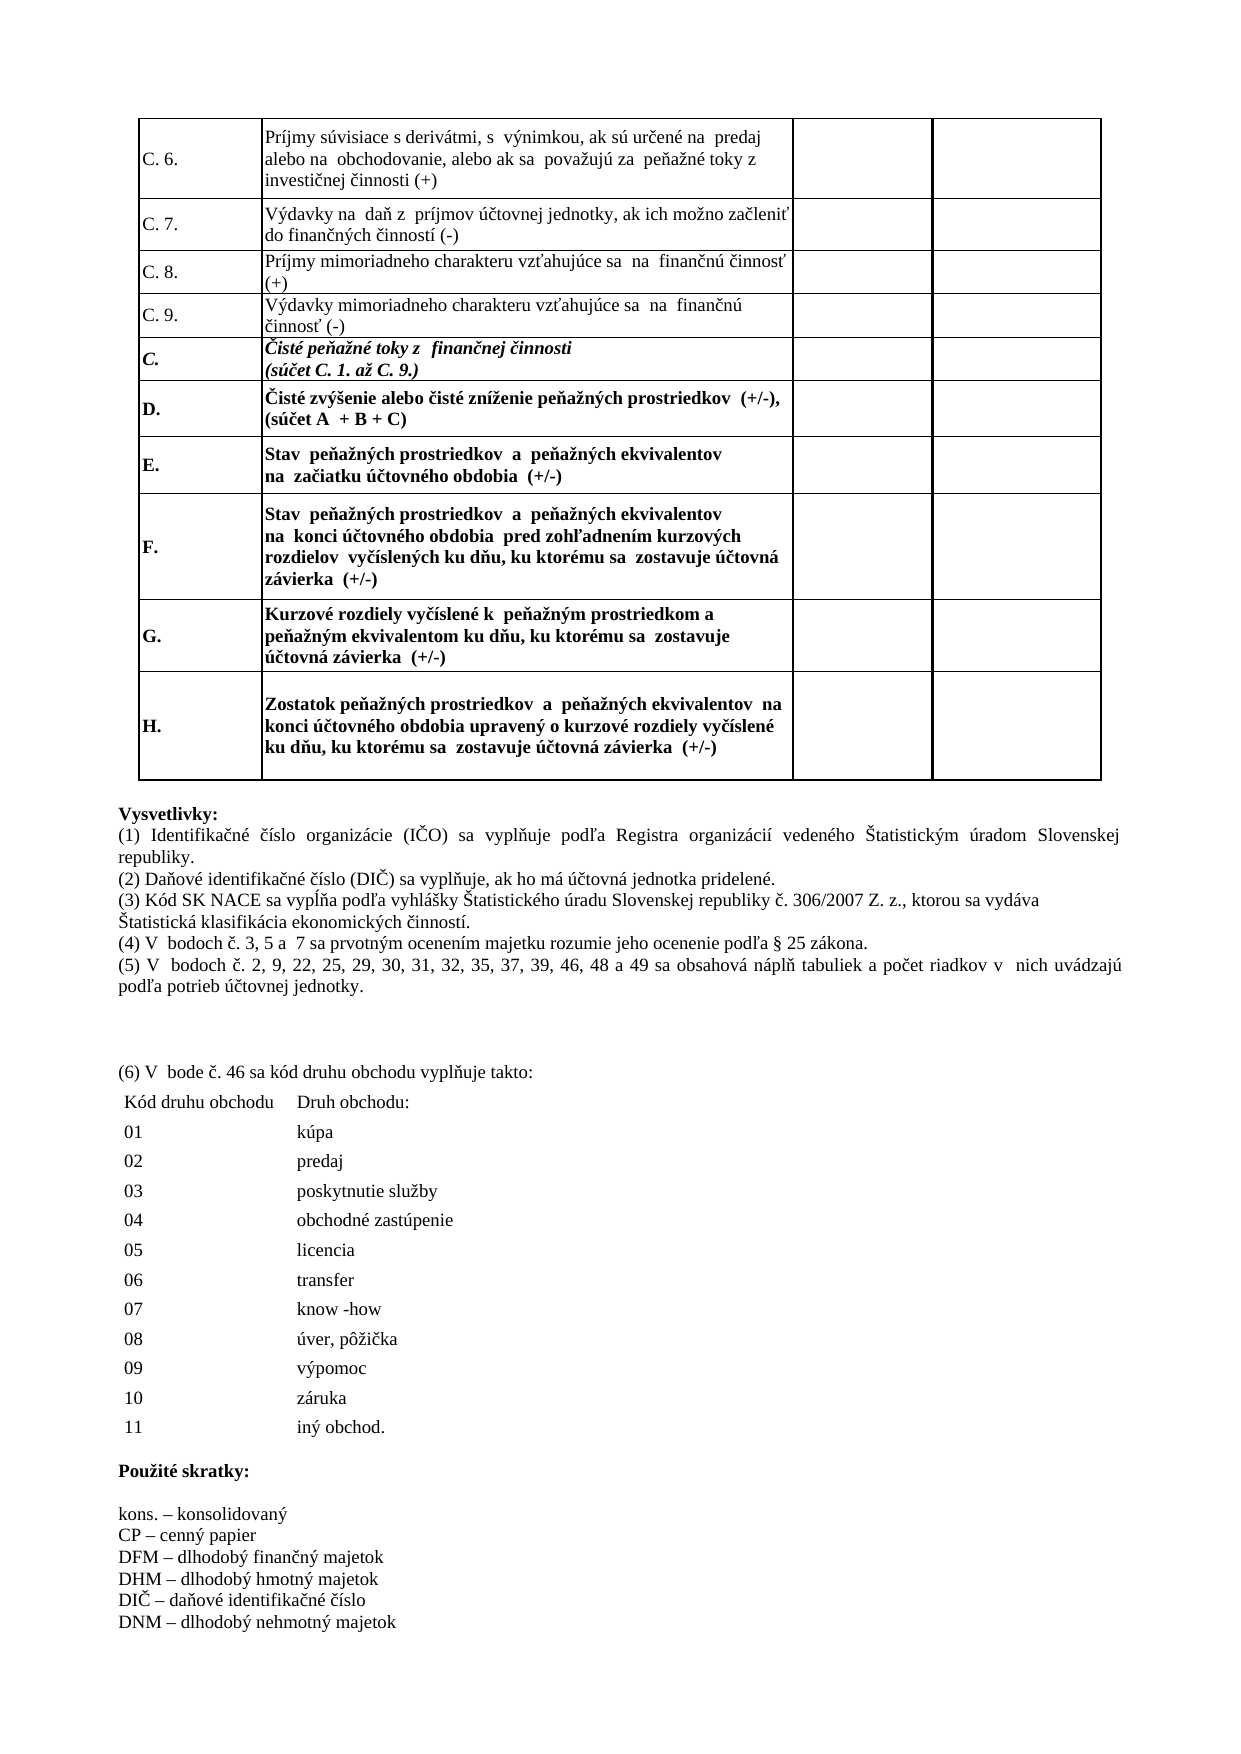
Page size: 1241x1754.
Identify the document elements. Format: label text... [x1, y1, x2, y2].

text (2) Daňové identifikačné číslo (DIČ) sa vyplňuje, ak ho má účtovná jednotka pridelené. [118, 867, 1122, 889]
table_cell Stav peňažných prostriedkov a peňažných ekvivalentov na začiatku účtovného obdobia (+/-) [263, 437, 792, 493]
table_cell know -how [289, 1290, 474, 1320]
text (5) V bodoch č. 2, 9, 22, 25, 29, 30, 31, 32, 35, 37, 39, 46, 48 a 49 sa obsahová náplň tabuliek a počet riadkov v nich uvádzajú podľa potrieb účtovnej jednotky. [118, 954, 1122, 997]
text kons. – konsolidovaný [118, 1503, 1122, 1524]
table_cell Čisté peňažné toky z finančnej činnosti (súčet C. 1. až C. 9.) [263, 338, 792, 380]
table_cell [794, 381, 931, 436]
text (6) V bode č. 46 sa kód druhu obchodu vyplňuje takto: [118, 1061, 1122, 1083]
table_cell kúpa [289, 1113, 474, 1142]
table_cell obchodné zastúpenie [289, 1201, 474, 1231]
table_cell E. [140, 437, 261, 493]
table_cell D. [140, 381, 261, 436]
table_cell [794, 600, 931, 671]
text CP – cenný papier [118, 1524, 1122, 1546]
table_cell C. [140, 338, 261, 380]
table_cell predaj [289, 1142, 474, 1172]
table_cell [934, 294, 1100, 337]
table_cell [934, 672, 1100, 779]
table_cell 04 [117, 1201, 289, 1231]
table_header Druh obchodu: [289, 1083, 474, 1113]
table_cell [794, 119, 931, 198]
table_cell [934, 199, 1100, 249]
table_cell C. 6. [140, 119, 261, 198]
table_cell [934, 119, 1100, 198]
table_cell C. 9. [140, 294, 261, 337]
table_cell [934, 494, 1100, 599]
table_cell G. [140, 600, 261, 671]
table_cell C. 8. [140, 251, 261, 293]
table_cell 11 [117, 1409, 289, 1438]
table_cell [794, 672, 931, 779]
table_cell poskytnutie služby [289, 1172, 474, 1201]
table_cell 02 [117, 1142, 289, 1172]
table_cell 10 [117, 1379, 289, 1408]
table_cell [794, 338, 931, 380]
table_cell Príjmy mimoriadneho charakteru vzťahujúce sa na finančnú činnosť (+) [263, 251, 792, 293]
text (3) Kód SK NACE sa vypĺňa podľa vyhlášky Štatistického úradu Slovenskej republiky č. 306/2007 Z. z., ktorou sa vydáva Štatistická klasifikácia ekonomických činností. [118, 889, 1122, 932]
text DIČ – daňové identifikačné číslo [118, 1589, 1122, 1611]
table_cell Zostatok peňažných prostriedkov a peňažných ekvivalentov na konci účtovného obdobia upravený o kurzové rozdiely vyčíslené ku dňu, ku ktorému sa zostavuje účtovná závierka (+/-) [263, 672, 792, 779]
table_cell Výdavky na daň z príjmov účtovnej jednotky, ak ich možno začleniť do finančných činností (-) [263, 199, 792, 249]
text DNM – dlhodobý nehmotný majetok [118, 1611, 1122, 1632]
table_cell Príjmy súvisiace s derivátmi, s výnimkou, ak sú určené na predaj alebo na obchodovanie, alebo ak sa považujú za peňažné toky z investičnej činnosti (+) [263, 119, 792, 198]
table_header Kód druhu obchodu [117, 1083, 289, 1113]
table_cell [794, 294, 931, 337]
table_cell Čisté zvýšenie alebo čisté zníženie peňažných prostriedkov (+/-), (súčet A + B + C) [263, 381, 792, 436]
table_cell iný obchod. [289, 1409, 474, 1438]
text Vysvetlivky: [118, 803, 1122, 824]
text DHM – dlhodobý hmotný majetok [118, 1567, 1122, 1589]
table_cell Stav peňažných prostriedkov a peňažných ekvivalentov na konci účtovného obdobia pred zohľadnením kurzových rozdielov vyčíslených ku dňu, ku ktorému sa zostavuje účtovná závierka (+/-) [263, 494, 792, 599]
table_cell [794, 437, 931, 493]
table_cell Výdavky mimoriadneho charakteru vzťahujúce sa na finančnú činnosť (-) [263, 294, 792, 337]
table_cell výpomoc [289, 1349, 474, 1379]
table_cell [934, 600, 1100, 671]
table_cell úver, pôžička [289, 1320, 474, 1349]
table_cell [794, 199, 931, 249]
table_cell licencia [289, 1231, 474, 1261]
table_cell [934, 437, 1100, 493]
table_cell [794, 251, 931, 293]
table_cell F. [140, 494, 261, 599]
text Použité skratky: [118, 1459, 1122, 1481]
table_cell 07 [117, 1290, 289, 1320]
table_cell [934, 381, 1100, 436]
table_cell transfer [289, 1261, 474, 1290]
text (1) Identifikačné číslo organizácie (IČO) sa vyplňuje podľa Registra organizácií vedeného Štatistickým úradom Slovenskej republiky. [118, 824, 1122, 867]
table_cell Kurzové rozdiely vyčíslené k peňažným prostriedkom a peňažným ekvivalentom ku dňu, ku ktorému sa zostavuje účtovná závierka (+/-) [263, 600, 792, 671]
table_cell C. 7. [140, 199, 261, 249]
table_cell 05 [117, 1231, 289, 1261]
table_cell [794, 494, 931, 599]
text DFM – dlhodobý finančný majetok [118, 1546, 1122, 1567]
table_cell H. [140, 672, 261, 779]
table_cell 09 [117, 1349, 289, 1379]
table_cell [934, 251, 1100, 293]
table_cell záruka [289, 1379, 474, 1408]
table_cell 06 [117, 1261, 289, 1290]
text (4) V bodoch č. 3, 5 a 7 sa prvotným ocenením majetku rozumie jeho ocenenie podľa § 25 zákona. [118, 932, 1122, 954]
table_cell [934, 338, 1100, 380]
table_cell 03 [117, 1172, 289, 1201]
table_cell 08 [117, 1320, 289, 1349]
table_cell 01 [117, 1113, 289, 1142]
